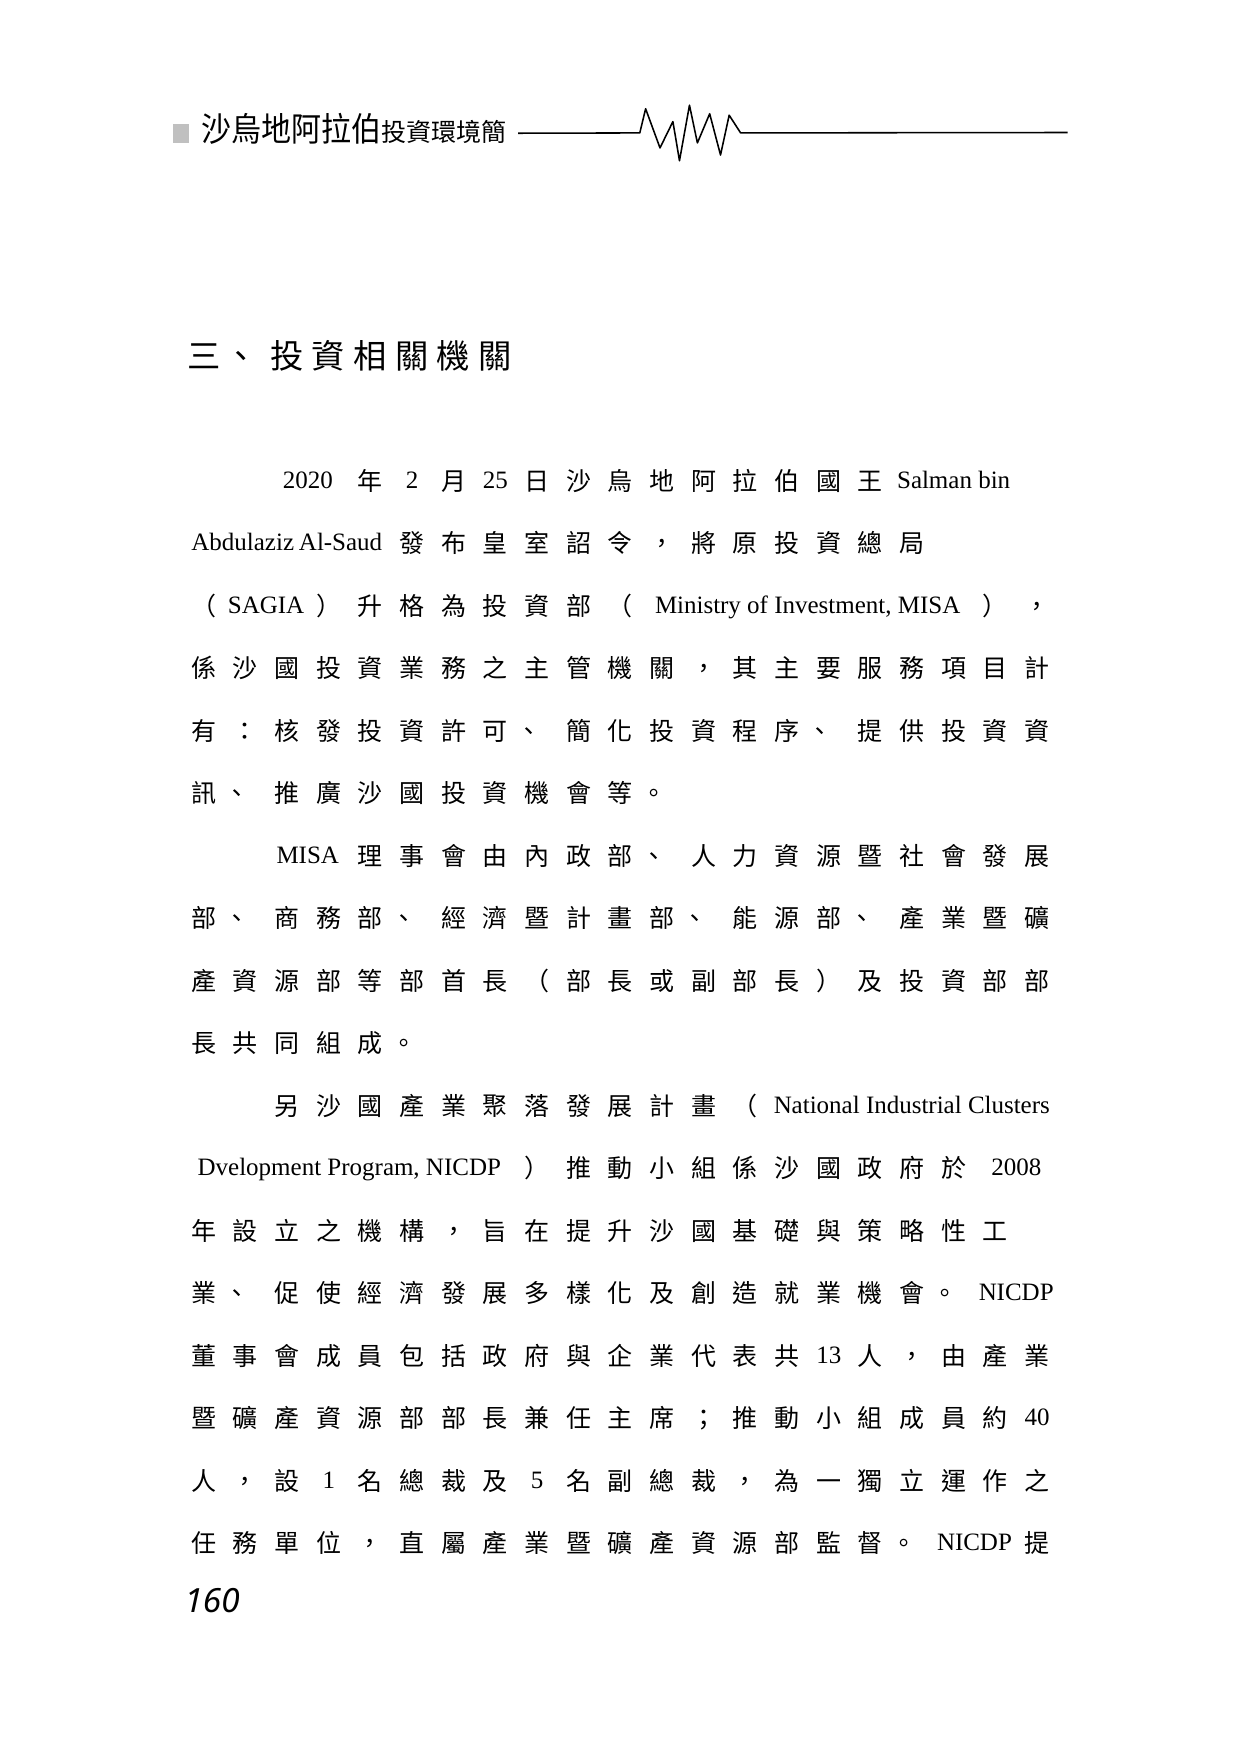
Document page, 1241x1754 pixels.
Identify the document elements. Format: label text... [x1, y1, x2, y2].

text 另沙國產業聚落發展計畫（National Industrial Clusters Dvelopment Program, NICDP）推動小組係沙國政府於2008年設立之機構，旨在提升沙國基礎與策略性工業、促使經濟發展多樣化及創造就業機會。NICDP董事會成員包括政府與企業代表共13人，由產業暨礦產資源部部長兼任主席；推動小組成員約40人，設1名總裁及5名副總裁，為一獨立運作之任務單位，直屬產業暨礦產資源部監督。NICDP提 [183, 1063, 1058, 1563]
text 2020年2月25日沙烏地阿拉伯國王Salman bin Abdulaziz Al-Saud發布皇室詔令，將原投資總局（SAGIA）升格為投資部（Ministry of Investment, MISA），係沙國投資業務之主管機關，其主要服務項目計有：核發投資許可、簡化投資程序、提供投資資訊、推廣沙國投資機會等。 [183, 438, 1058, 813]
text 三、投資相關機關 [183, 313, 1058, 375]
text MISA理事會由內政部、人力資源暨社會發展部、商務部、經濟暨計畫部、能源部、產業暨礦產資源部等部首長（部長或副部長）及投資部部長共同組成。 [183, 813, 1058, 1063]
